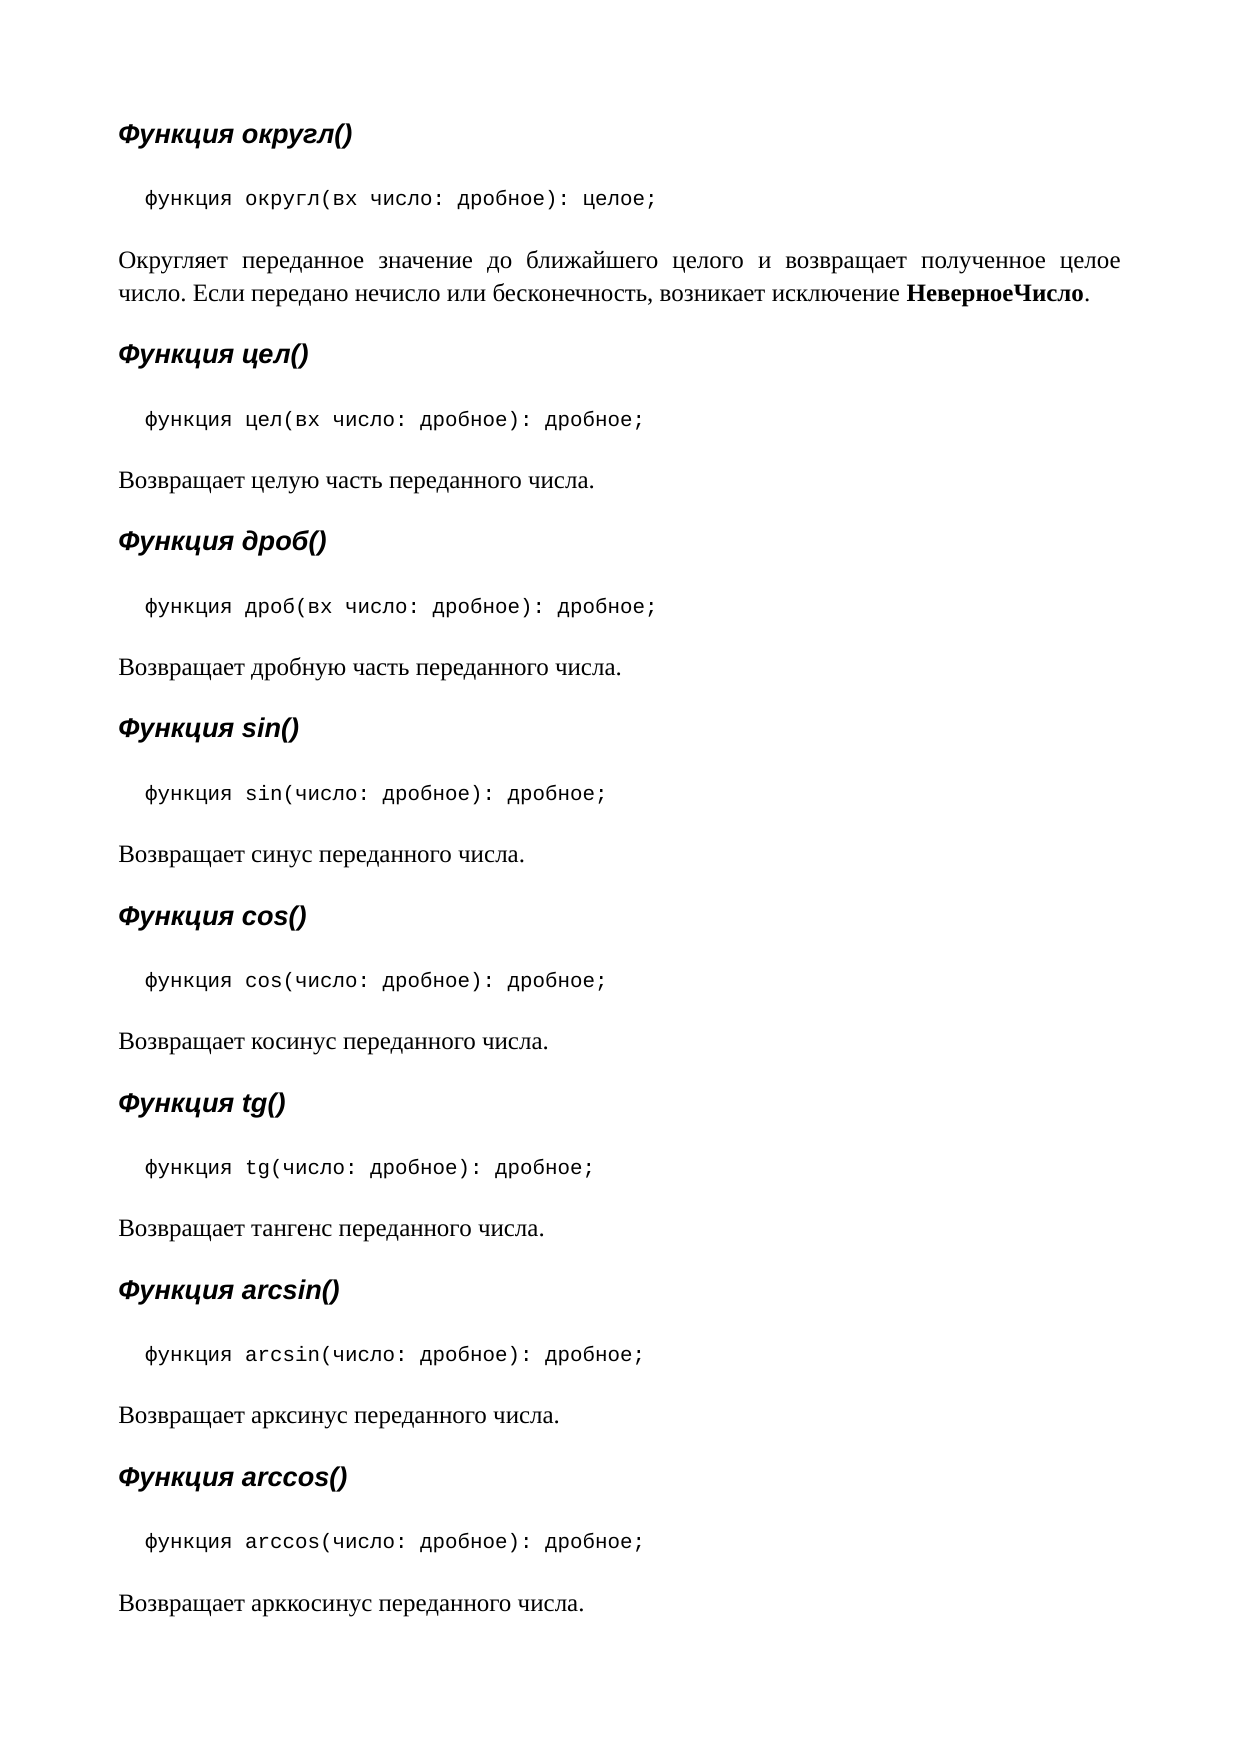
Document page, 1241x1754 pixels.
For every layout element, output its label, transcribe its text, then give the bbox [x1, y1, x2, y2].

text Округляет переданное значение до ближайшего целого и возвращает полученное целое число. Если передано нечисло или бесконечность, возникает исключение НеверноеЧисло. [118, 245, 1122, 307]
text Возвращает косинус переданного числа. [118, 1026, 1122, 1055]
subtitle Функция дроб() [118, 525, 1122, 557]
text функция arccos(число: дробное): дробное; [136, 1522, 1104, 1563]
text функция дроб(вх число: дробное): дробное; [136, 587, 1104, 628]
text функция цел(вх число: дробное): дробное; [136, 400, 1104, 441]
subtitle Функция округл() [118, 118, 1122, 149]
text Возвращает дробную часть переданного числа. [118, 652, 1122, 681]
text функция cos(число: дробное): дробное; [136, 961, 1104, 1002]
text Возвращает арксинус переданного числа. [118, 1401, 1122, 1429]
text функция sin(число: дробное): дробное; [136, 774, 1104, 815]
text Возвращает целую часть переданного числа. [118, 465, 1122, 494]
text функция arcsin(число: дробное): дробное; [136, 1335, 1104, 1376]
text функция округл(вх число: дробное): целое; [136, 179, 1104, 221]
subtitle Функция arccos() [118, 1461, 1122, 1492]
subtitle Функция arcsin() [118, 1274, 1122, 1305]
text Возвращает арккосинус переданного числа. [118, 1588, 1122, 1616]
text функция tg(число: дробное): дробное; [136, 1148, 1104, 1189]
text Возвращает синус переданного числа. [118, 839, 1122, 868]
subtitle Функция cos() [118, 899, 1122, 931]
subtitle Функция sin() [118, 712, 1122, 744]
subtitle Функция tg() [118, 1087, 1122, 1118]
text Возвращает тангенс переданного числа. [118, 1213, 1122, 1242]
subtitle Функция цел() [118, 338, 1122, 369]
